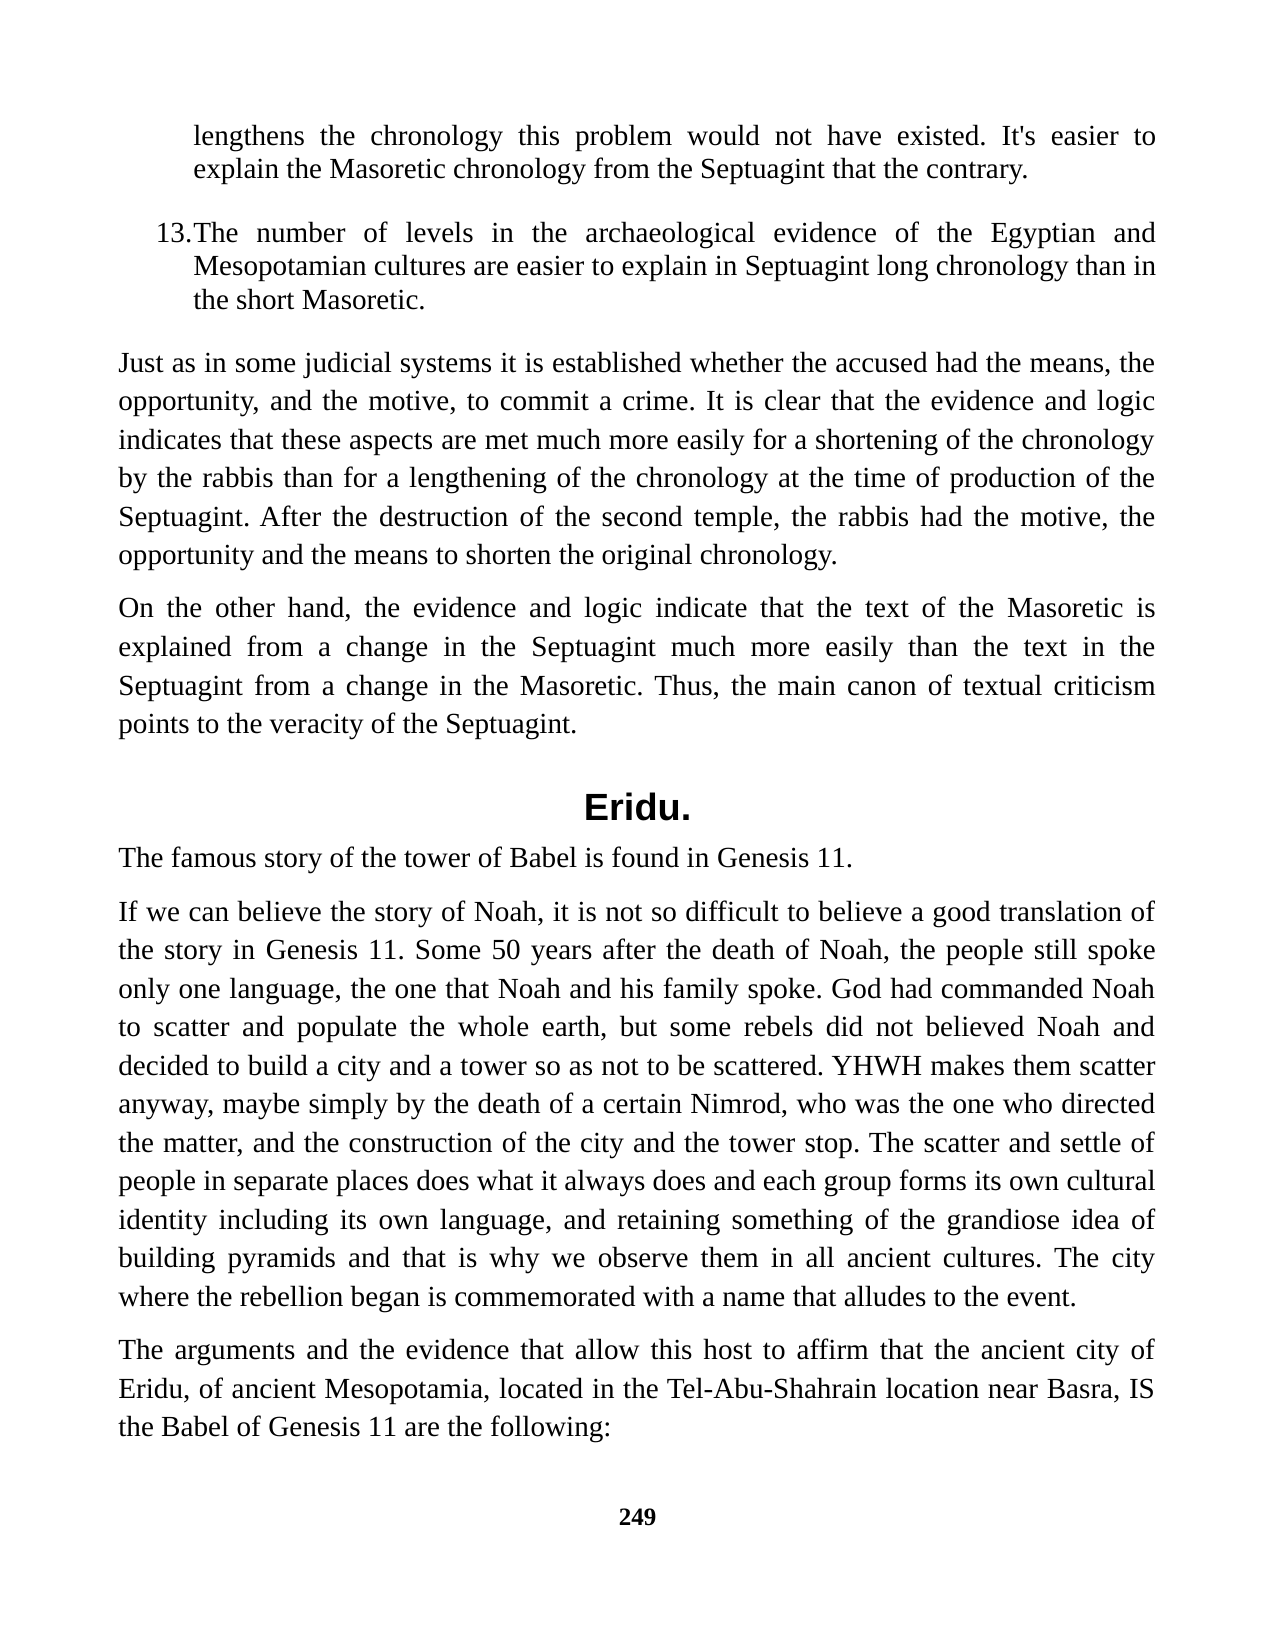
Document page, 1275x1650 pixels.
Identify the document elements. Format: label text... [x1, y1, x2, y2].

text The arguments and the evidence that allow this host to affirm that the ancient city of Eridu, of ancient Mesopotamia, located in the Tel-Abu-Shahrain location near Basra, IS the Babel of Genesis 11 are the following: [118, 1332, 1157, 1443]
list The number of levels in the archaeological evidence of the Egyptian and Mesopotamian cultures are easier to explain in Septuagint long chronology than in the short Masoretic. [156, 215, 1157, 315]
subtitle Eridu. [118, 784, 1157, 828]
text If we can believe the story of Noah, it is not so difficult to believe a good translation of the story in Genesis 11. Some 50 years after the death of Noah, the people still spoke only one language, the one that Noah and his family spoke. God had commanded Noah to scatter and populate the whole earth, but some rebels did not believed Noah and decided to build a city and a tower so as not to be scattered. YHWH makes them scatter anyway, maybe simply by the death of a certain Nimrod, who was the one who directed the matter, and the construction of the city and the tower stop. The scatter and settle of people in separate places does what it always does and each group forms its own cultural identity including its own language, and retaining something of the grandiose idea of building pyramids and that is why we observe them in all ancient cultures. The city where the rebellion began is commemorated with a name that alludes to the event. [118, 894, 1157, 1313]
text On the other hand, the evidence and logic indicate that the text of the Masoretic is explained from a change in the Septuagint much more easily than the text in the Septuagint from a change in the Masoretic. Thus, the main canon of textual criticism points to the veracity of the Septuagint. [118, 591, 1157, 740]
text Just as in some judicial systems it is established whether the accused had the means, the opportunity, and the motive, to commit a crime. It is clear that the evidence and logic indicates that these aspects are met much more easily for a shortening of the chronology by the rabbis than for a lengthening of the chronology at the time of production of the Septuagint. After the destruction of the second temple, the rabbis had the motive, the opportunity and the means to shorten the original chronology. [118, 345, 1157, 571]
list lengthens the chronology this problem would not have existed. It's easier to explain the Masoretic chronology from the Septuagint that the contrary. [156, 118, 1157, 185]
text The famous story of the tower of Babel is found in Genesis 11. [118, 841, 1157, 874]
